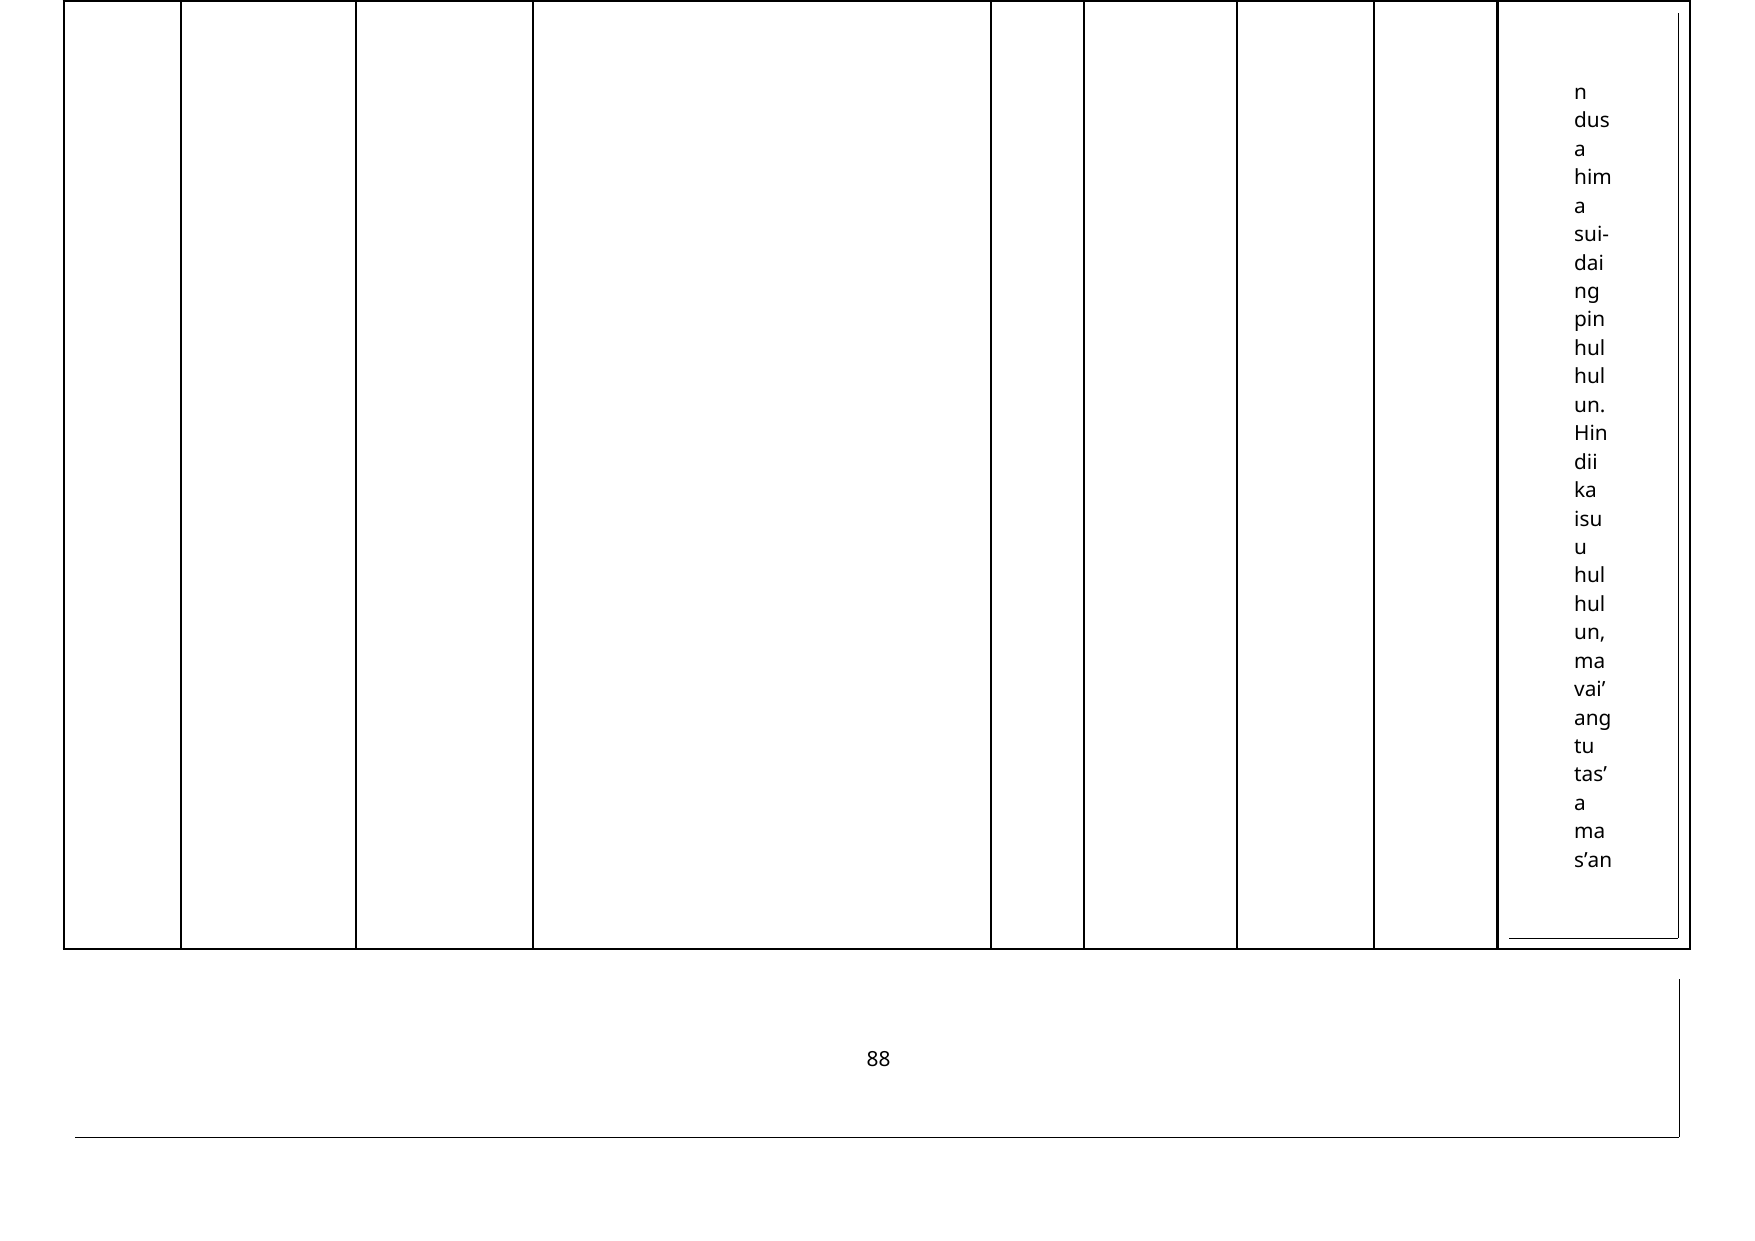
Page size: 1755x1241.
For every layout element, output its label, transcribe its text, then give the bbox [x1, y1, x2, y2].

table_cell [65, 2, 180, 948]
table_cell [1085, 2, 1236, 948]
table_cell [182, 2, 355, 948]
table_cell [1375, 2, 1496, 948]
table_cell [357, 2, 532, 948]
table_cell n dusa hima sui-daing pinhulhulun. Hindii ka isuu hulhul un, mavai’ang tu tas’a mas’an [1499, 2, 1689, 948]
table_cell [992, 2, 1083, 948]
table_cell [534, 2, 990, 948]
table_cell [1238, 2, 1373, 948]
